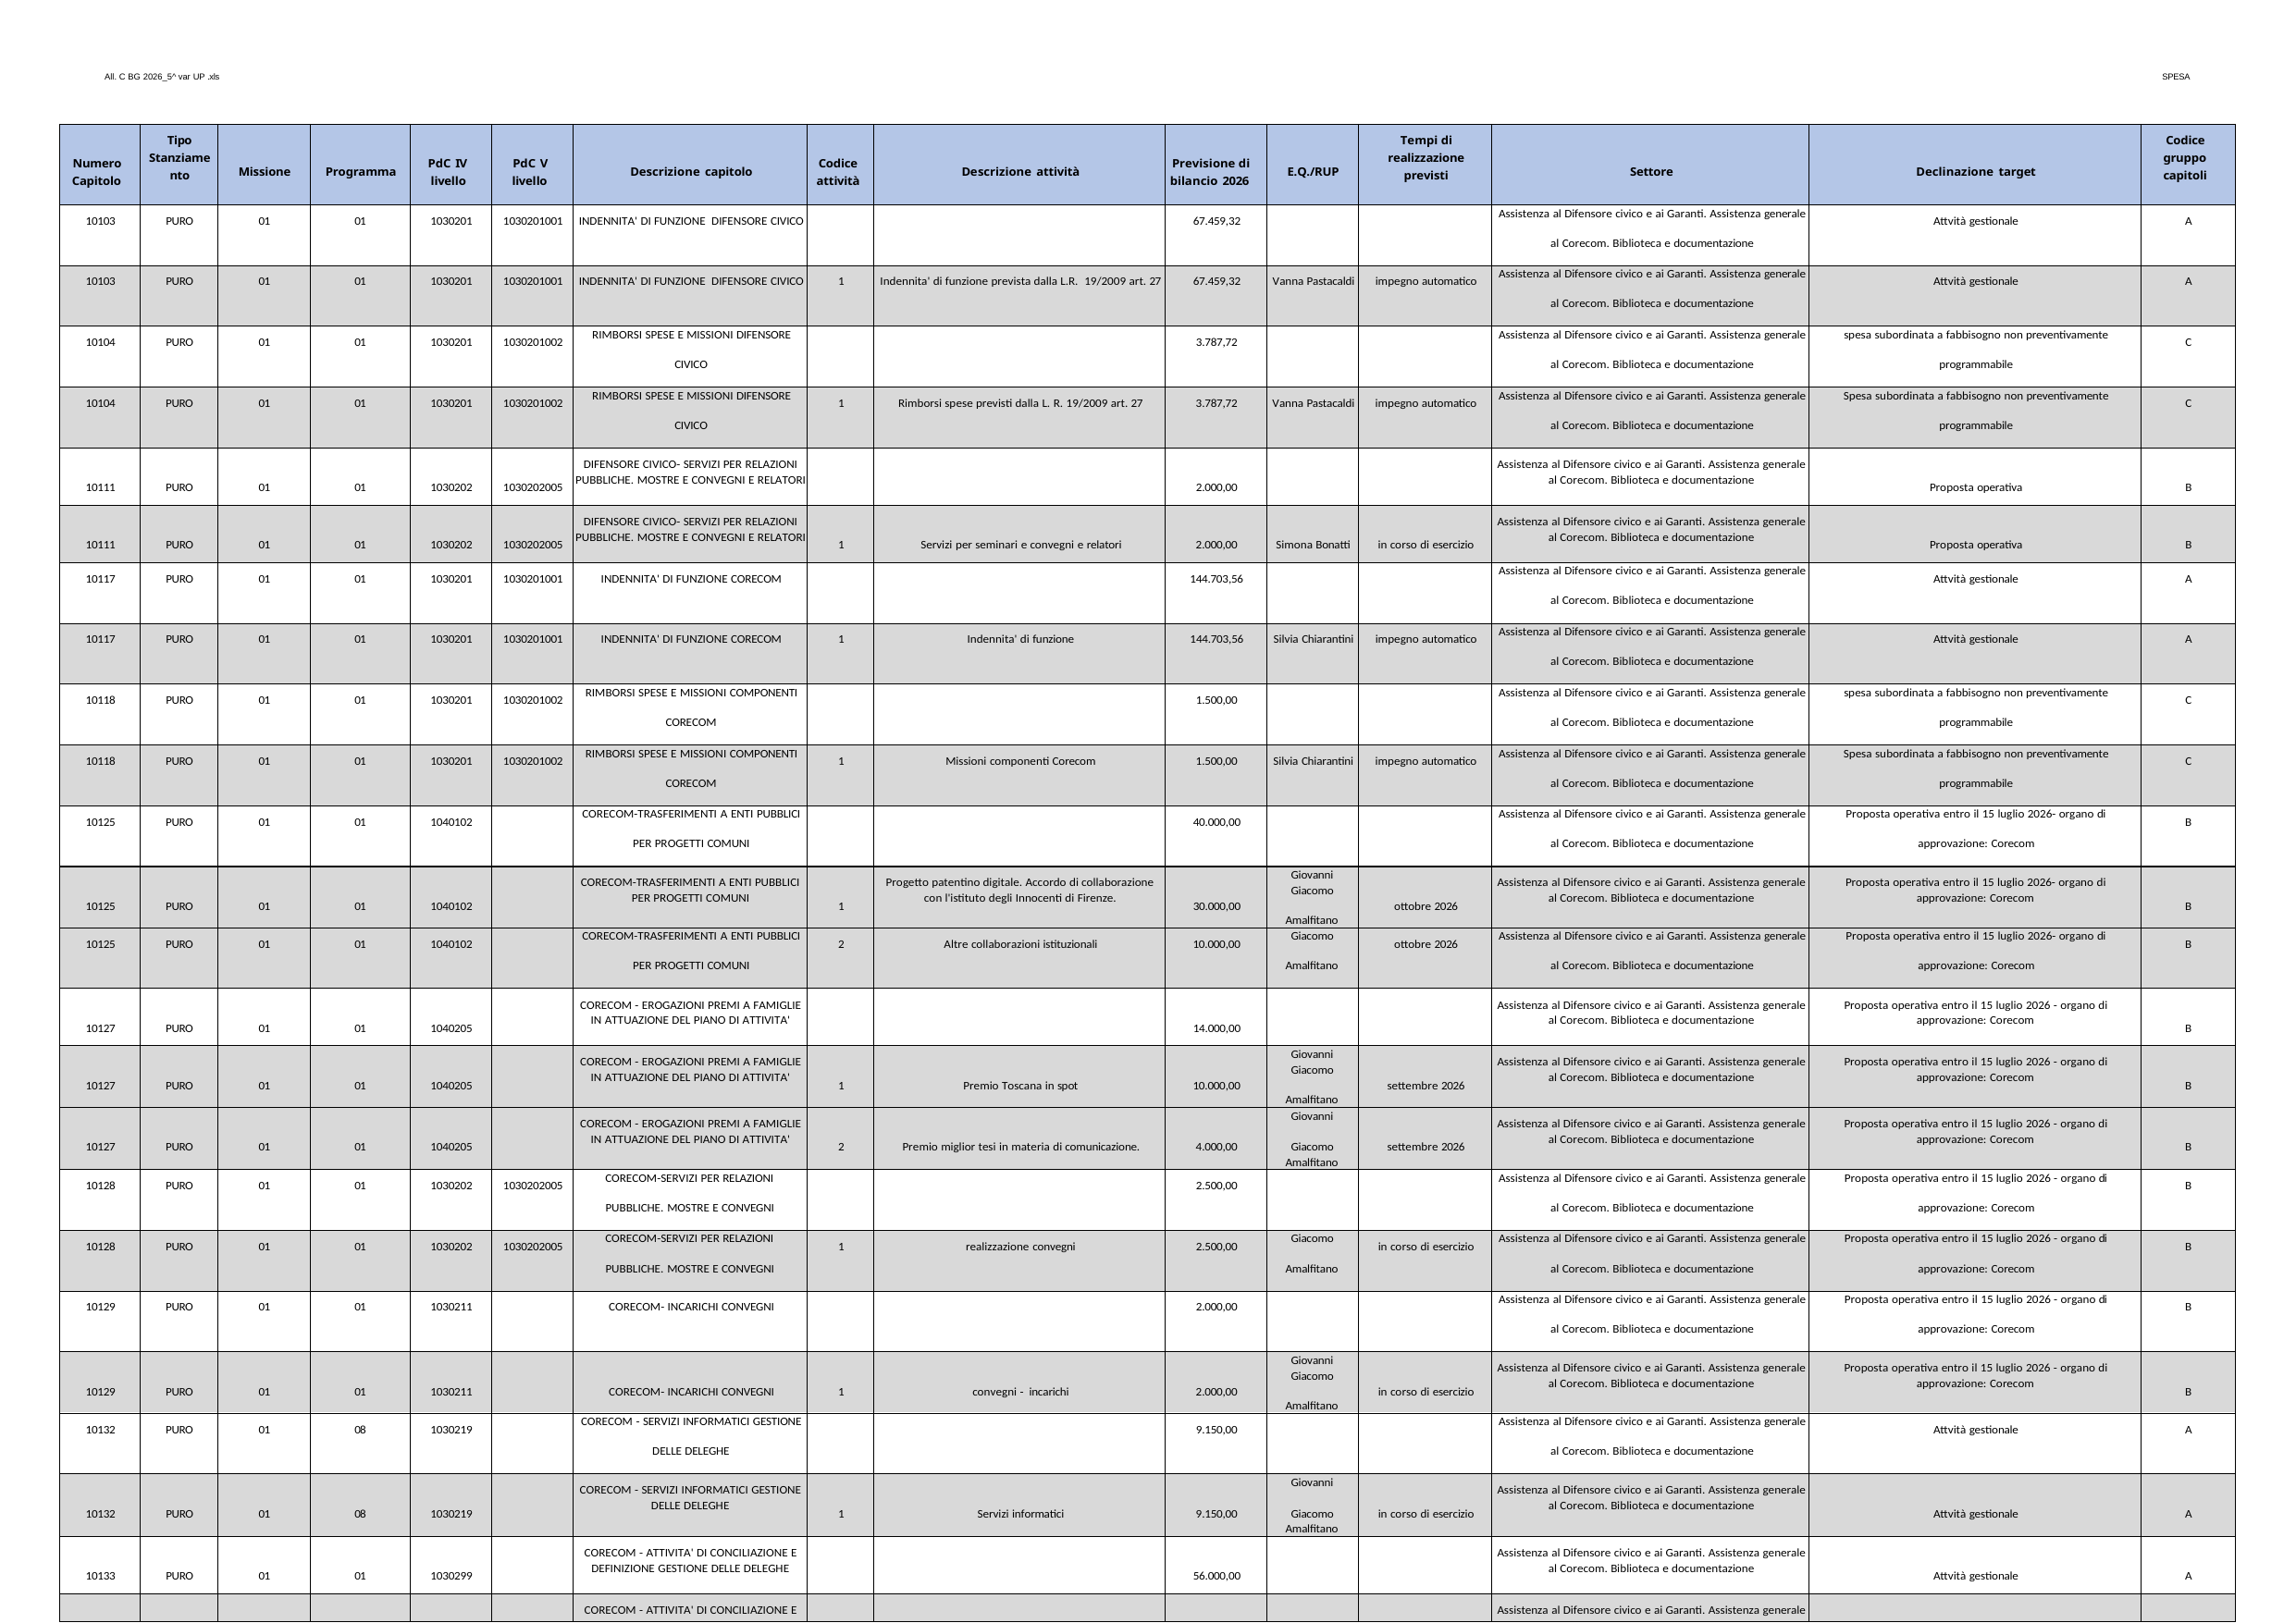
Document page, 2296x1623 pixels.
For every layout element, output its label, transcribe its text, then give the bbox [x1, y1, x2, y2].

table_cell PURO [141, 989, 217, 1045]
table_cell 4.000,00 [1166, 1108, 1266, 1169]
table_cell Attvità gestionale [1809, 1474, 2141, 1536]
table_cell Proposta operativa entro il 15 luglio 2026 - organo di approvazione: Corecom [1809, 1046, 2141, 1107]
table_cell [1359, 1594, 1491, 1621]
table_cell 10111 [60, 449, 140, 505]
table_cell 10125 [60, 928, 140, 988]
table_cell PURO [141, 449, 217, 505]
table_cell RIMBORSI SPESE E MISSIONI DIFENSORE CIVICO [574, 387, 807, 448]
table_cell PURO [141, 1108, 217, 1169]
table_cell CORECOM-TRASFERIMENTI A ENTI PUBBLICI PER PROGETTI COMUNI [574, 867, 807, 928]
table_cell [874, 1537, 1165, 1593]
table_cell C [2142, 326, 2235, 387]
table_cell 1030202005 [492, 506, 573, 562]
table_cell Giovanni Giacomo Amalfitano [1267, 1108, 1358, 1169]
table_cell [874, 1594, 1165, 1621]
table_cell 1030201001 [492, 266, 573, 326]
table_cell 1030202 [411, 449, 491, 505]
table_cell Proposta operativa [1809, 506, 2141, 562]
table_cell [874, 205, 1165, 265]
table_cell 01 [218, 1474, 310, 1536]
table_cell 01 [218, 684, 310, 744]
table_cell 1030201 [411, 205, 491, 265]
table_cell [492, 1414, 573, 1473]
table_cell settembre 2026 [1359, 1046, 1491, 1107]
table_cell 1 [808, 745, 873, 805]
table_cell 1030201 [411, 624, 491, 683]
table_cell Progetto patentino digitale. Accordo di collaborazione con l'istituto degli Innocenti di Firenze. [874, 867, 1165, 928]
table_cell 56.000,00 [1166, 1537, 1266, 1593]
table_cell B [2142, 806, 2235, 866]
table_cell Assistenza al Difensore civico e ai Garanti. Assistenza generale al Corecom. Biblioteca e documentazione [1492, 806, 1808, 866]
table_header Programma [311, 125, 410, 204]
table_cell B [2142, 1170, 2235, 1230]
table_cell 1030201001 [492, 205, 573, 265]
table_cell Indennita' di funzione prevista dalla L.R. 19/2009 art. 27 [874, 266, 1165, 326]
table_cell [1359, 989, 1491, 1045]
table_cell PURO [141, 867, 217, 928]
table_cell ottobre 2026 [1359, 867, 1491, 928]
table_cell Vanna Pastacaldi [1267, 266, 1358, 326]
table_cell 144.703,56 [1166, 563, 1266, 622]
table_cell [874, 563, 1165, 622]
table_cell PURO [141, 506, 217, 562]
table_cell Assistenza al Difensore civico e ai Garanti. Assistenza generale al Corecom. Biblioteca e documentazione [1492, 1352, 1808, 1412]
table_cell 67.459,32 [1166, 266, 1266, 326]
table_cell 01 [218, 387, 310, 448]
table_cell Giovanni Giacomo Amalfitano [1267, 867, 1358, 928]
table_cell Servizi informatici [874, 1474, 1165, 1536]
table_cell 1040205 [411, 1046, 491, 1107]
table_cell 1030202 [411, 1231, 491, 1291]
table_cell settembre 2026 [1359, 1108, 1491, 1169]
table_cell 01 [311, 563, 410, 622]
table_cell 2 [808, 928, 873, 988]
table_cell RIMBORSI SPESE E MISSIONI COMPONENTI CORECOM [574, 684, 807, 744]
table_header Previsione di bilancio 2026 [1166, 125, 1266, 204]
table_cell [874, 449, 1165, 505]
table_cell 01 [218, 1046, 310, 1107]
table_cell 1030201001 [492, 563, 573, 622]
table_cell 10103 [60, 266, 140, 326]
table_cell B [2142, 1108, 2235, 1169]
table_cell [808, 1414, 873, 1473]
table_cell A [2142, 205, 2235, 265]
table_cell Assistenza al Difensore civico e ai Garanti. Assistenza generale al Corecom. Biblioteca e documentazione [1492, 1414, 1808, 1473]
table_cell 1030202 [411, 506, 491, 562]
table_cell CORECOM- INCARICHI CONVEGNI [574, 1292, 807, 1351]
table_cell Servizi per seminari e convegni e relatori [874, 506, 1165, 562]
table_cell [1267, 449, 1358, 505]
table_cell PURO [141, 1170, 217, 1230]
table_cell INDENNITA' DI FUNZIONE DIFENSORE CIVICO [574, 205, 807, 265]
table_cell 01 [311, 326, 410, 387]
table_cell Rimborsi spese previsti dalla L. R. 19/2009 art. 27 [874, 387, 1165, 448]
table_cell A [2142, 563, 2235, 622]
table_cell 01 [218, 1537, 310, 1593]
table_cell [1359, 684, 1491, 744]
table_cell 1040102 [411, 928, 491, 988]
table_cell 1 [808, 1352, 873, 1412]
table_cell [492, 1292, 573, 1351]
table_cell 1030201002 [492, 684, 573, 744]
table_cell 10117 [60, 563, 140, 622]
table_cell PURO [141, 205, 217, 265]
table_cell INDENNITA' DI FUNZIONE DIFENSORE CIVICO [574, 266, 807, 326]
table_cell [492, 989, 573, 1045]
table_cell 1030201 [411, 266, 491, 326]
table_cell 01 [311, 1231, 410, 1291]
table_cell 9.150,00 [1166, 1474, 1266, 1536]
table_cell [874, 1292, 1165, 1351]
table_cell 01 [218, 624, 310, 683]
table_cell 3.787,72 [1166, 387, 1266, 448]
table_cell 1040102 [411, 867, 491, 928]
table_cell [808, 1537, 873, 1593]
table_header Codice attività [808, 125, 873, 204]
table_cell 01 [218, 989, 310, 1045]
table_cell 01 [218, 205, 310, 265]
table_cell C [2142, 684, 2235, 744]
table_cell 01 [218, 563, 310, 622]
table_cell 1030201 [411, 326, 491, 387]
table_cell PURO [141, 1414, 217, 1473]
table_cell CORECOM - EROGAZIONI PREMI A FAMIGLIE IN ATTUAZIONE DEL PIANO DI ATTIVITA' [574, 1046, 807, 1107]
table_cell 10118 [60, 684, 140, 744]
table_cell 01 [311, 1170, 410, 1230]
table_cell PURO [141, 266, 217, 326]
table_cell in corso di esercizio [1359, 1352, 1491, 1412]
table_cell [1359, 1170, 1491, 1230]
table_cell PURO [141, 1474, 217, 1536]
table_cell [1267, 326, 1358, 387]
table_cell 1 [808, 867, 873, 928]
table_cell 1030202005 [492, 1170, 573, 1230]
table_cell 10117 [60, 624, 140, 683]
table_cell CORECOM-TRASFERIMENTI A ENTI PUBBLICI PER PROGETTI COMUNI [574, 928, 807, 988]
table_cell Altre collaborazioni istituzionali [874, 928, 1165, 988]
table_cell Assistenza al Difensore civico e ai Garanti. Assistenza generale al Corecom. Biblioteca e documentazione [1492, 624, 1808, 683]
table_cell [492, 1474, 573, 1536]
table_cell 01 [311, 806, 410, 866]
table_cell C [2142, 387, 2235, 448]
table_header Descrizione capitolo [574, 125, 807, 204]
table_cell 1030201002 [492, 387, 573, 448]
table_cell 10118 [60, 745, 140, 805]
table_cell Assistenza al Difensore civico e ai Garanti. Assistenza generale al Corecom. Biblioteca e documentazione [1492, 1537, 1808, 1593]
table_cell [1359, 806, 1491, 866]
table_cell [60, 1594, 140, 1621]
table_cell 01 [311, 266, 410, 326]
table_cell [1267, 684, 1358, 744]
table_cell [808, 989, 873, 1045]
table_cell [1359, 449, 1491, 505]
table_cell Giacomo Amalfitano [1267, 1231, 1358, 1291]
table_cell 1 [808, 1474, 873, 1536]
table_cell Indennita' di funzione [874, 624, 1165, 683]
table_header PdC V livello [492, 125, 573, 204]
table_cell Assistenza al Difensore civico e ai Garanti. Assistenza generale al Corecom. Biblioteca e documentazione [1492, 1108, 1808, 1169]
table_cell Proposta operativa entro il 15 luglio 2026 - organo di approvazione: Corecom [1809, 989, 2141, 1045]
table_cell impegno automatico [1359, 266, 1491, 326]
table_cell [411, 1594, 491, 1621]
table_cell 1 [808, 266, 873, 326]
table_cell Assistenza al Difensore civico e ai Garanti. Assistenza generale al Corecom. Biblioteca e documentazione [1492, 684, 1808, 744]
table_cell 40.000,00 [1166, 806, 1266, 866]
table_cell 01 [218, 745, 310, 805]
table_cell CORECOM-SERVIZI PER RELAZIONI PUBBLICHE. MOSTRE E CONVEGNI [574, 1170, 807, 1230]
table_header Missione [218, 125, 310, 204]
table_cell 01 [311, 928, 410, 988]
table_cell Assistenza al Difensore civico e ai Garanti. Assistenza generale al Corecom. Biblioteca e documentazione [1492, 1474, 1808, 1536]
table_cell Premio Toscana in spot [874, 1046, 1165, 1107]
table_cell CORECOM - EROGAZIONI PREMI A FAMIGLIE IN ATTUAZIONE DEL PIANO DI ATTIVITA' [574, 1108, 807, 1169]
table_cell in corso di esercizio [1359, 1231, 1491, 1291]
table_cell Attvità gestionale [1809, 205, 2141, 265]
table_cell 01 [311, 989, 410, 1045]
table_cell [492, 806, 573, 866]
table_cell Premio miglior tesi in materia di comunicazione. [874, 1108, 1165, 1169]
table_cell B [2142, 928, 2235, 988]
table_cell [1359, 205, 1491, 265]
table_cell B [2142, 989, 2235, 1045]
table_cell Missioni componenti Corecom [874, 745, 1165, 805]
table_cell B [2142, 1046, 2235, 1107]
table_cell 67.459,32 [1166, 205, 1266, 265]
table_cell Assistenza al Difensore civico e ai Garanti. Assistenza generale al Corecom. Biblioteca e documentazione [1492, 867, 1808, 928]
table_cell 01 [311, 1046, 410, 1107]
table_cell 10111 [60, 506, 140, 562]
table_cell spesa subordinata a fabbisogno non preventivamente programmabile [1809, 684, 2141, 744]
table_cell Attvità gestionale [1809, 266, 2141, 326]
table_header Declinazione target [1809, 125, 2141, 204]
table_cell [1267, 1414, 1358, 1473]
table_cell PURO [141, 1292, 217, 1351]
table_cell 1 [808, 1046, 873, 1107]
table_cell 10127 [60, 989, 140, 1045]
table_cell 1030202005 [492, 449, 573, 505]
table_cell Assistenza al Difensore civico e ai Garanti. Assistenza generale al Corecom. Biblioteca e documentazione [1492, 326, 1808, 387]
table_cell [1359, 326, 1491, 387]
table_cell 01 [218, 326, 310, 387]
table_cell 1030219 [411, 1414, 491, 1473]
table_cell Spesa subordinata a fabbisogno non preventivamente programmabile [1809, 387, 2141, 448]
table_cell [1359, 1292, 1491, 1351]
table_cell impegno automatico [1359, 745, 1491, 805]
table_cell 9.150,00 [1166, 1414, 1266, 1473]
table_cell [874, 806, 1165, 866]
table_cell 10128 [60, 1170, 140, 1230]
table_cell Assistenza al Difensore civico e ai Garanti. Assistenza generale al Corecom. Biblioteca e documentazione [1492, 506, 1808, 562]
table_cell 10127 [60, 1046, 140, 1107]
table_cell 1 [808, 387, 873, 448]
table_cell 01 [311, 449, 410, 505]
table_header Numero Capitolo [60, 125, 140, 204]
table_cell realizzazione convegni [874, 1231, 1165, 1291]
table_cell 01 [311, 624, 410, 683]
table_cell [2142, 1594, 2235, 1621]
table_cell 2.500,00 [1166, 1231, 1266, 1291]
table_cell 01 [218, 1352, 310, 1412]
table_cell CORECOM - ATTIVITA' DI CONCILIAZIONE E [574, 1594, 807, 1621]
table_cell [808, 449, 873, 505]
table_cell in corso di esercizio [1359, 1474, 1491, 1536]
table_cell 1030211 [411, 1292, 491, 1351]
table_cell PURO [141, 1352, 217, 1412]
table_cell 1030202 [411, 1170, 491, 1230]
table_cell 10.000,00 [1166, 1046, 1266, 1107]
table_cell B [2142, 1292, 2235, 1351]
table_cell 2.000,00 [1166, 1292, 1266, 1351]
table_cell 2.000,00 [1166, 506, 1266, 562]
table_cell Spesa subordinata a fabbisogno non preventivamente programmabile [1809, 745, 2141, 805]
table_cell 2.000,00 [1166, 449, 1266, 505]
table_cell 01 [218, 1292, 310, 1351]
table_cell Assistenza al Difensore civico e ai Garanti. Assistenza generale al Corecom. Biblioteca e documentazione [1492, 1231, 1808, 1291]
table_cell Giovanni Giacomo Amalfitano [1267, 1046, 1358, 1107]
table_cell 01 [311, 867, 410, 928]
table_cell 10128 [60, 1231, 140, 1291]
table_cell PURO [141, 563, 217, 622]
table_cell [874, 1414, 1165, 1473]
table_cell 1030219 [411, 1474, 491, 1536]
table_cell Assistenza al Difensore civico e ai Garanti. Assistenza generale al Corecom. Biblioteca e documentazione [1492, 1046, 1808, 1107]
table_cell 1.500,00 [1166, 684, 1266, 744]
table_cell PURO [141, 806, 217, 866]
table_cell 1030201 [411, 387, 491, 448]
table_cell CORECOM-SERVIZI PER RELAZIONI PUBBLICHE. MOSTRE E CONVEGNI [574, 1231, 807, 1291]
table_cell CORECOM - EROGAZIONI PREMI A FAMIGLIE IN ATTUAZIONE DEL PIANO DI ATTIVITA' [574, 989, 807, 1045]
table_cell [492, 1594, 573, 1621]
table_header E.Q./RUP [1267, 125, 1358, 204]
table_header Tempi di realizzazione previsti [1359, 125, 1491, 204]
table_cell Assistenza al Difensore civico e ai Garanti. Assistenza generale al Corecom. Biblioteca e documentazione [1492, 1170, 1808, 1230]
table_cell [492, 1537, 573, 1593]
table_header Settore [1492, 125, 1808, 204]
table_cell [874, 989, 1165, 1045]
table_cell [808, 1292, 873, 1351]
table_cell Attvità gestionale [1809, 624, 2141, 683]
table_cell C [2142, 745, 2235, 805]
table_header Tipo Stanziame nto [141, 125, 217, 204]
table_cell 1030202005 [492, 1231, 573, 1291]
table_cell Proposta operativa entro il 15 luglio 2026 - organo di approvazione: Corecom [1809, 1352, 2141, 1412]
table_cell PURO [141, 1046, 217, 1107]
table_cell impegno automatico [1359, 387, 1491, 448]
table_cell CORECOM - SERVIZI INFORMATICI GESTIONE DELLE DELEGHE [574, 1474, 807, 1536]
table_cell 2 [808, 1108, 873, 1169]
table_cell 01 [311, 1292, 410, 1351]
table_cell Silvia Chiarantini [1267, 745, 1358, 805]
table_cell B [2142, 449, 2235, 505]
table_cell B [2142, 506, 2235, 562]
table_cell 10132 [60, 1474, 140, 1536]
table_cell Silvia Chiarantini [1267, 624, 1358, 683]
table_cell [1267, 1594, 1358, 1621]
table_cell [492, 1352, 573, 1412]
table_cell Assistenza al Difensore civico e ai Garanti. Assistenza generale al Corecom. Biblioteca e documentazione [1492, 989, 1808, 1045]
table_cell RIMBORSI SPESE E MISSIONI COMPONENTI CORECOM [574, 745, 807, 805]
table_cell CORECOM- INCARICHI CONVEGNI [574, 1352, 807, 1412]
table_cell [1359, 1414, 1491, 1473]
table_cell A [2142, 266, 2235, 326]
table_cell RIMBORSI SPESE E MISSIONI DIFENSORE CIVICO [574, 326, 807, 387]
table_cell 10127 [60, 1108, 140, 1169]
table_cell 10129 [60, 1292, 140, 1351]
table_cell A [2142, 1474, 2235, 1536]
table_cell 01 [218, 449, 310, 505]
table_cell 10129 [60, 1352, 140, 1412]
table_cell B [2142, 867, 2235, 928]
table_cell Giovanni Giacomo Amalfitano [1267, 1474, 1358, 1536]
table_cell [874, 326, 1165, 387]
table_cell [492, 867, 573, 928]
table_cell 01 [311, 1537, 410, 1593]
table_cell [808, 205, 873, 265]
table_cell [492, 1046, 573, 1107]
table_cell [808, 1594, 873, 1621]
table_cell [808, 326, 873, 387]
table_cell 01 [311, 684, 410, 744]
table_cell 2.000,00 [1166, 1352, 1266, 1412]
table_cell Simona Bonatti [1267, 506, 1358, 562]
table_cell 10103 [60, 205, 140, 265]
table_cell Attvità gestionale [1809, 1537, 2141, 1593]
table_cell PURO [141, 624, 217, 683]
table_cell [1267, 1292, 1358, 1351]
table_cell 1040205 [411, 1108, 491, 1169]
table_cell PURO [141, 1537, 217, 1593]
table_cell CORECOM - SERVIZI INFORMATICI GESTIONE DELLE DELEGHE [574, 1414, 807, 1473]
table_cell 1 [808, 624, 873, 683]
table_cell 01 [218, 867, 310, 928]
table_cell 10132 [60, 1414, 140, 1473]
table_cell 10133 [60, 1537, 140, 1593]
table_cell Attvità gestionale [1809, 1414, 2141, 1473]
table_cell [141, 1594, 217, 1621]
table_cell 10125 [60, 867, 140, 928]
table_cell Assistenza al Difensore civico e ai Garanti. Assistenza generale al Corecom. Biblioteca e documentazione [1492, 387, 1808, 448]
table_cell CORECOM - ATTIVITA' DI CONCILIAZIONE E DEFINIZIONE GESTIONE DELLE DELEGHE [574, 1537, 807, 1593]
table_cell [1267, 1537, 1358, 1593]
table_cell Proposta operativa entro il 15 luglio 2026 - organo di approvazione: Corecom [1809, 1170, 2141, 1230]
table_cell [1267, 806, 1358, 866]
table_cell DIFENSORE CIVICO- SERVIZI PER RELAZIONI PUBBLICHE. MOSTRE E CONVEGNI E RELATORI [574, 506, 807, 562]
table_cell 1.500,00 [1166, 745, 1266, 805]
table_cell 01 [311, 745, 410, 805]
table_cell A [2142, 624, 2235, 683]
table_cell 1040102 [411, 806, 491, 866]
table_cell B [2142, 1352, 2235, 1412]
table_cell 1 [808, 506, 873, 562]
table_cell 1030201001 [492, 624, 573, 683]
table_cell 10.000,00 [1166, 928, 1266, 988]
table_cell 144.703,56 [1166, 624, 1266, 683]
table_cell Assistenza al Difensore civico e ai Garanti. Assistenza generale al Corecom. Biblioteca e documentazione [1492, 266, 1808, 326]
table_cell [492, 1108, 573, 1169]
table_cell 01 [218, 928, 310, 988]
table_cell 10104 [60, 387, 140, 448]
table_cell 01 [218, 1414, 310, 1473]
table_cell 2.500,00 [1166, 1170, 1266, 1230]
table_cell Attvità gestionale [1809, 563, 2141, 622]
table_cell [1166, 1594, 1266, 1621]
table_cell 08 [311, 1414, 410, 1473]
table_cell Assistenza al Difensore civico e ai Garanti. Assistenza generale al Corecom. Biblioteca e documentazione [1492, 928, 1808, 988]
table_header PdC IV livello [411, 125, 491, 204]
table_cell [808, 806, 873, 866]
table_cell [1359, 1537, 1491, 1593]
table_cell [218, 1594, 310, 1621]
table_cell 01 [311, 205, 410, 265]
table_cell 08 [311, 1474, 410, 1536]
table_cell 01 [311, 506, 410, 562]
table_cell Proposta operativa entro il 15 luglio 2026 - organo di approvazione: Corecom [1809, 1108, 2141, 1169]
table_cell 01 [311, 1108, 410, 1169]
table_cell 01 [218, 1108, 310, 1169]
table_cell spesa subordinata a fabbisogno non preventivamente programmabile [1809, 326, 2141, 387]
table_cell 10125 [60, 806, 140, 866]
table_cell DIFENSORE CIVICO- SERVIZI PER RELAZIONI PUBBLICHE. MOSTRE E CONVEGNI E RELATORI [574, 449, 807, 505]
table_cell A [2142, 1537, 2235, 1593]
table_cell [492, 928, 573, 988]
table_cell [874, 684, 1165, 744]
table_cell 1030201 [411, 745, 491, 805]
table_cell Giovanni Giacomo Amalfitano [1267, 1352, 1358, 1412]
table_cell 01 [218, 266, 310, 326]
table_cell [1267, 989, 1358, 1045]
table_cell Proposta operativa entro il 15 luglio 2026 - organo di approvazione: Corecom [1809, 1292, 2141, 1351]
table_cell 01 [311, 1352, 410, 1412]
table_cell Proposta operativa entro il 15 luglio 2026- organo di approvazione: Corecom [1809, 806, 2141, 866]
table_cell 1030201 [411, 563, 491, 622]
table_cell convegni - incarichi [874, 1352, 1165, 1412]
table_cell 10104 [60, 326, 140, 387]
table_cell [1267, 1170, 1358, 1230]
table_cell 1030201002 [492, 326, 573, 387]
table_cell CORECOM-TRASFERIMENTI A ENTI PUBBLICI PER PROGETTI COMUNI [574, 806, 807, 866]
table_cell Assistenza al Difensore civico e ai Garanti. Assistenza generale al Corecom. Biblioteca e documentazione [1492, 745, 1808, 805]
table_cell [1267, 563, 1358, 622]
table_cell 01 [218, 806, 310, 866]
table_cell [1359, 563, 1491, 622]
table_cell PURO [141, 745, 217, 805]
table_cell 1030211 [411, 1352, 491, 1412]
table_cell 1030201002 [492, 745, 573, 805]
table_cell [874, 1170, 1165, 1230]
table_header Codice gruppo capitoli [2142, 125, 2235, 204]
table_cell [808, 684, 873, 744]
table_cell Giacomo Amalfitano [1267, 928, 1358, 988]
table_cell Assistenza al Difensore civico e ai Garanti. Assistenza generale al Corecom. Biblioteca e documentazione [1492, 205, 1808, 265]
table_cell impegno automatico [1359, 624, 1491, 683]
table_cell 01 [218, 1231, 310, 1291]
table_cell in corso di esercizio [1359, 506, 1491, 562]
table_cell PURO [141, 326, 217, 387]
table_cell Assistenza al Difensore civico e ai Garanti. Assistenza generale al Corecom. Biblioteca e documentazione [1492, 449, 1808, 505]
table_cell 1040205 [411, 989, 491, 1045]
table_cell Assistenza al Difensore civico e ai Garanti. Assistenza generale [1492, 1594, 1808, 1621]
table_cell Proposta operativa entro il 15 luglio 2026 - organo di approvazione: Corecom [1809, 1231, 2141, 1291]
table_cell Vanna Pastacaldi [1267, 387, 1358, 448]
table_cell [1809, 1594, 2141, 1621]
table_cell PURO [141, 928, 217, 988]
table_cell 3.787,72 [1166, 326, 1266, 387]
table_cell [808, 1170, 873, 1230]
table_cell 30.000,00 [1166, 867, 1266, 928]
table_cell [808, 563, 873, 622]
table_cell PURO [141, 1231, 217, 1291]
table_cell 1030201 [411, 684, 491, 744]
table_cell 01 [311, 387, 410, 448]
table_cell B [2142, 1231, 2235, 1291]
table_cell [1267, 205, 1358, 265]
table_cell Assistenza al Difensore civico e ai Garanti. Assistenza generale al Corecom. Biblioteca e documentazione [1492, 563, 1808, 622]
table_cell Proposta operativa [1809, 449, 2141, 505]
table_cell 01 [218, 506, 310, 562]
table_cell Assistenza al Difensore civico e ai Garanti. Assistenza generale al Corecom. Biblioteca e documentazione [1492, 1292, 1808, 1351]
table_cell Proposta operativa entro il 15 luglio 2026- organo di approvazione: Corecom [1809, 867, 2141, 928]
table_header Descrizione attività [874, 125, 1165, 204]
table_cell PURO [141, 387, 217, 448]
table_cell [311, 1594, 410, 1621]
table_cell 14.000,00 [1166, 989, 1266, 1045]
table_cell 1030299 [411, 1537, 491, 1593]
table_cell A [2142, 1414, 2235, 1473]
table_cell ottobre 2026 [1359, 928, 1491, 988]
table_cell 1 [808, 1231, 873, 1291]
table_cell INDENNITA' DI FUNZIONE CORECOM [574, 563, 807, 622]
table_cell 01 [218, 1170, 310, 1230]
table_cell Proposta operativa entro il 15 luglio 2026- organo di approvazione: Corecom [1809, 928, 2141, 988]
table_cell PURO [141, 684, 217, 744]
table_cell INDENNITA' DI FUNZIONE CORECOM [574, 624, 807, 683]
